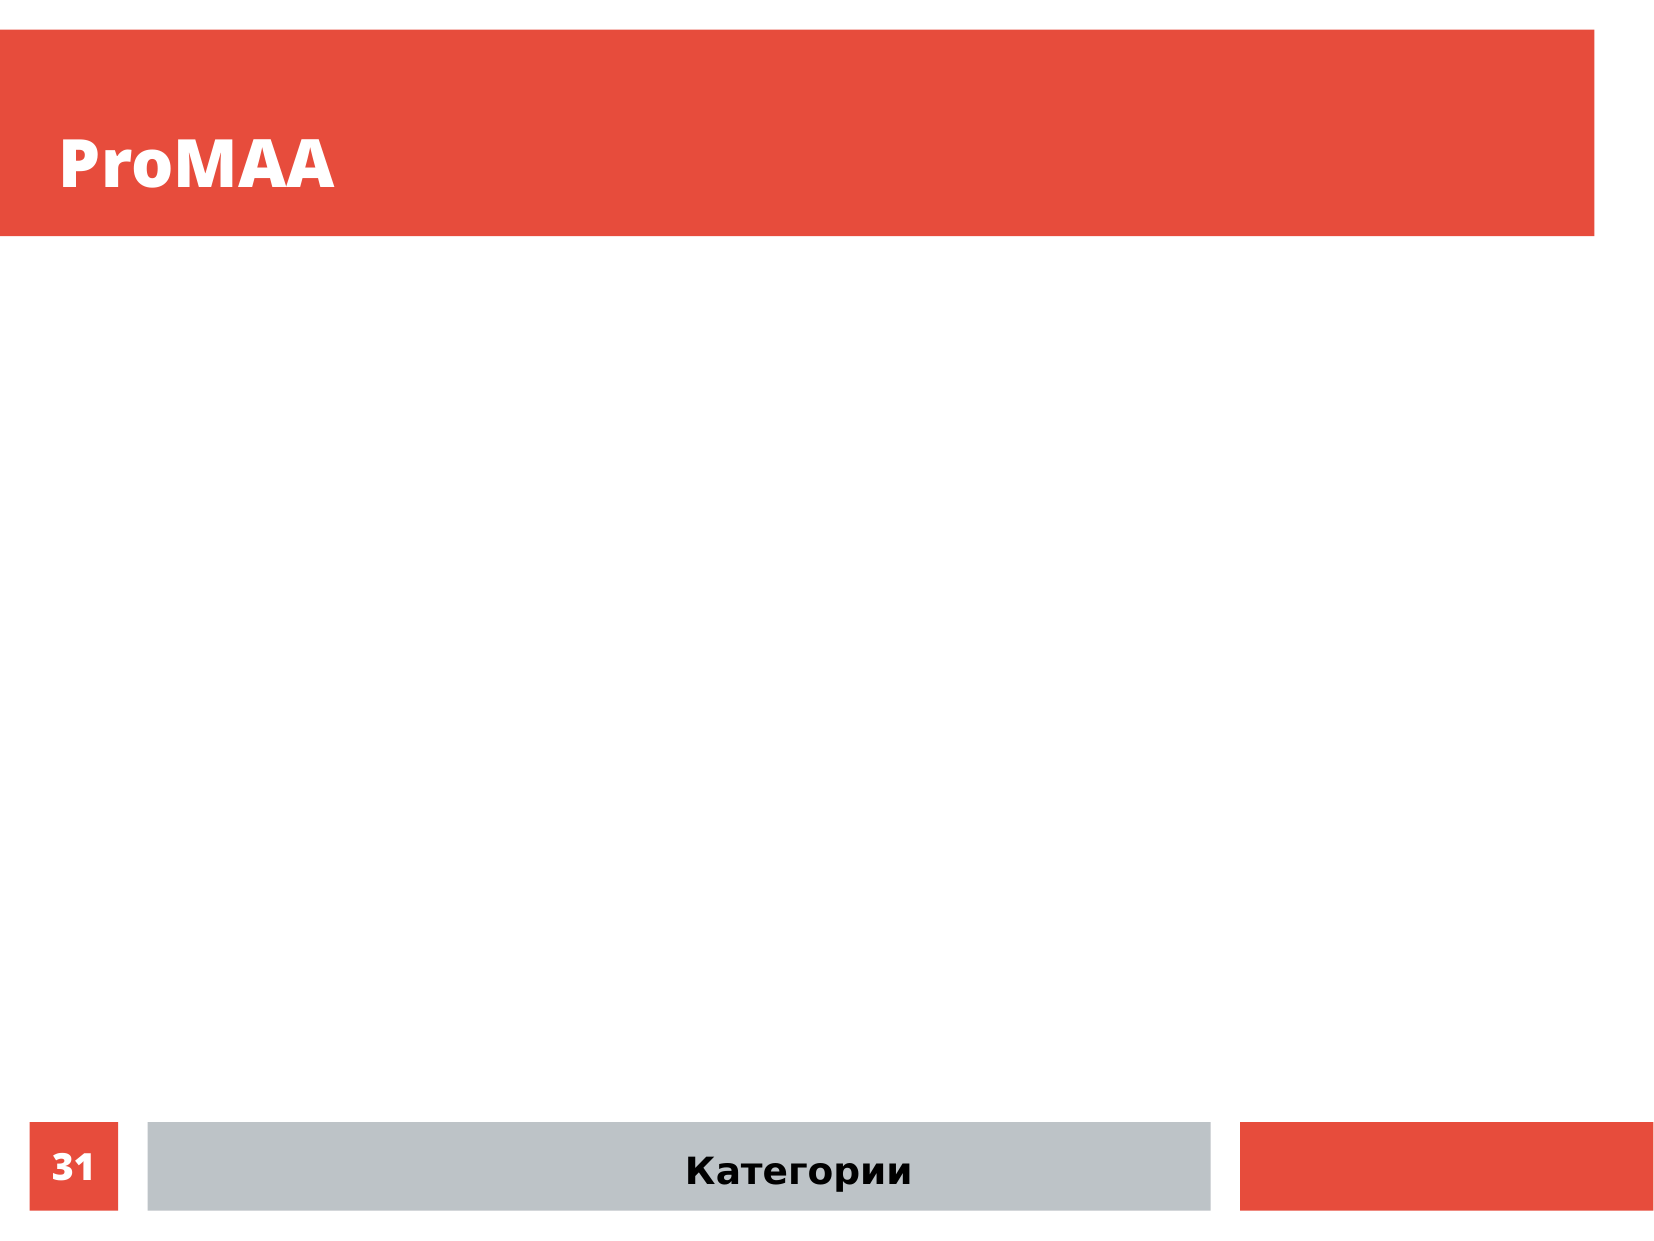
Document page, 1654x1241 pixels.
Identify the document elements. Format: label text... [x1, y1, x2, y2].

title ProMAA [59, 59, 1595, 207]
title Категории [685, 1133, 1453, 1193]
